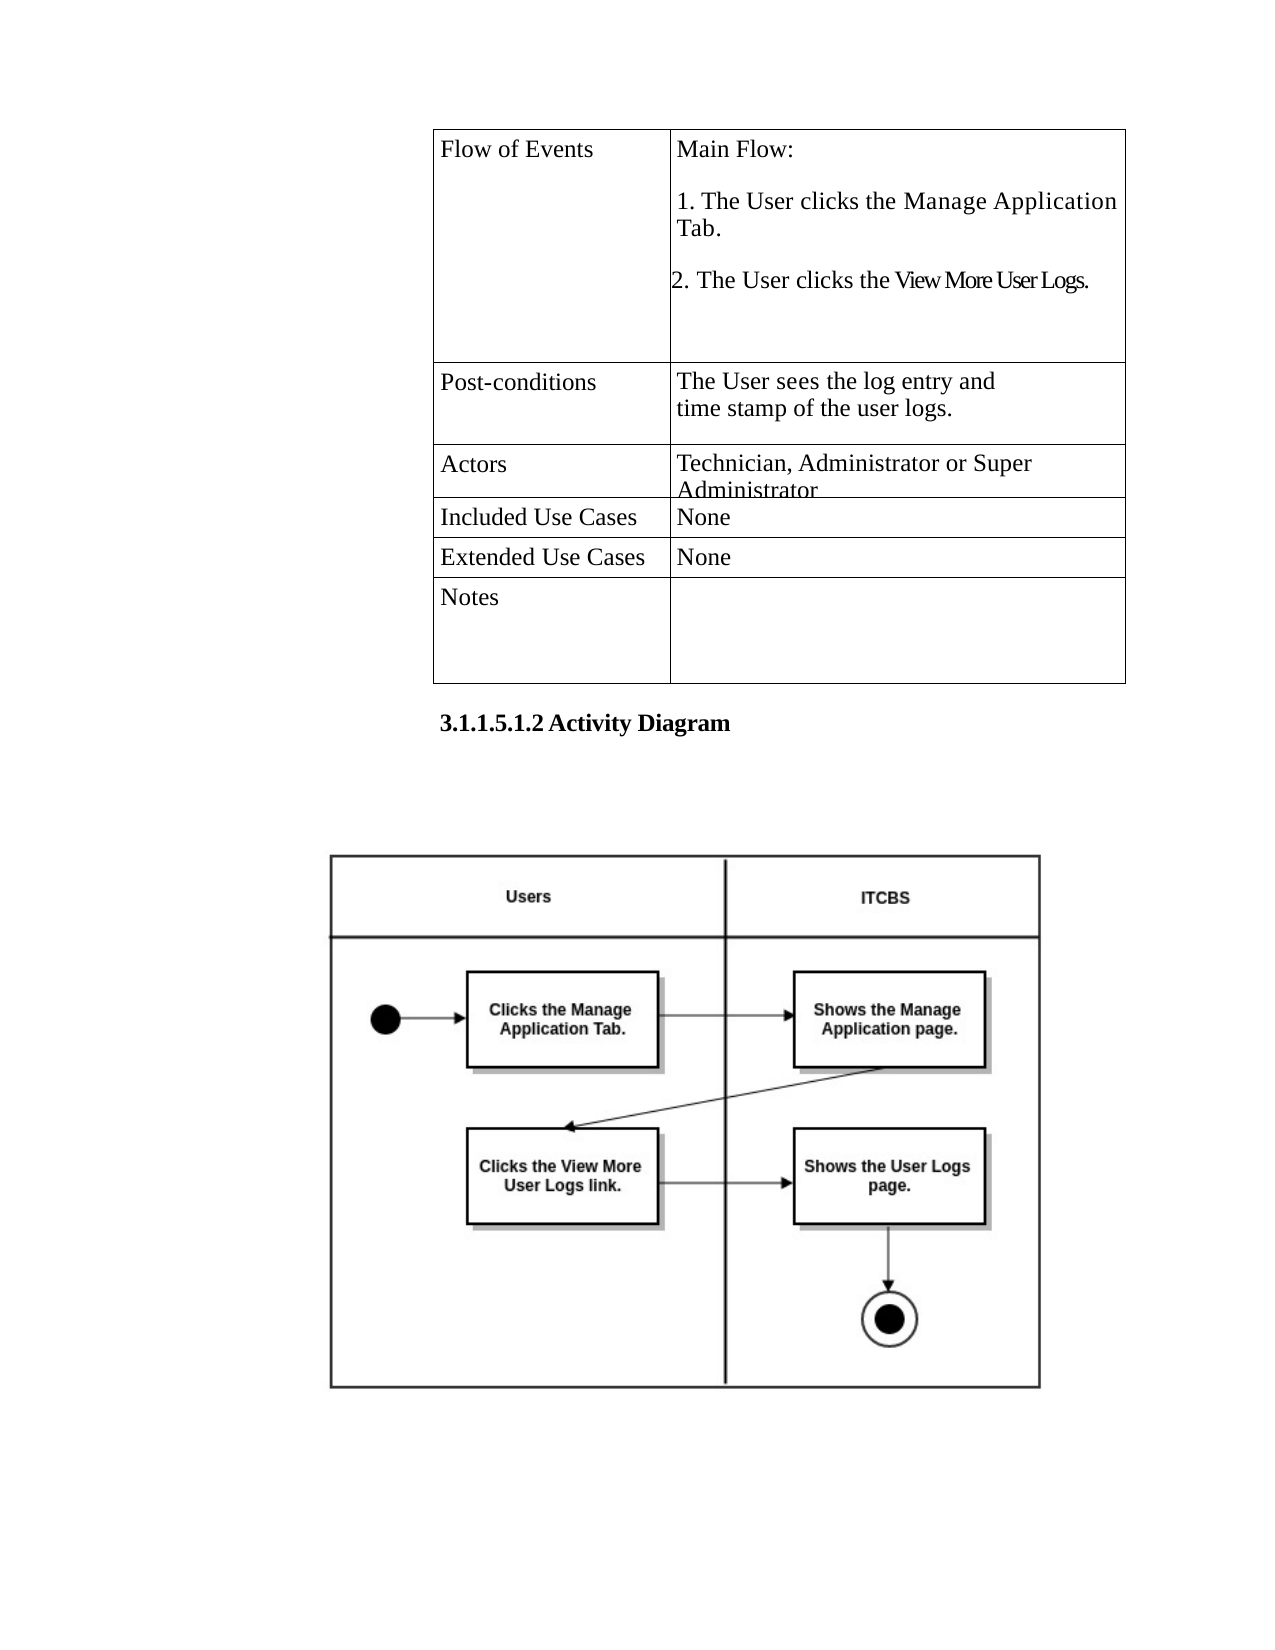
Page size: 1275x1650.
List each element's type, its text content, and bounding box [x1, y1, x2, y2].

table_cell Flow of Events [434, 130, 670, 362]
picture [127, 762, 1071, 1416]
table_cell Technician, Administrator or Super Administrator [671, 445, 1125, 497]
table_cell [671, 578, 1125, 683]
table_cell None [671, 538, 1125, 576]
text 3.1.1.5.1.2 Activity Diagram [63, 708, 1135, 737]
table_cell None [671, 498, 1125, 537]
table_cell Actors [434, 445, 670, 497]
table_cell Main Flow: 1. The User clicks the Manage Application Tab. 2. The User clicks the View More User Logs. [671, 130, 1125, 362]
table_cell The User sees the log entry and time stamp of the user logs. [671, 363, 1125, 444]
table_cell Extended Use Cases [434, 538, 670, 576]
table_cell Notes [434, 578, 670, 683]
table_cell Post-conditions [434, 363, 670, 444]
table_cell Included Use Cases [434, 498, 670, 537]
